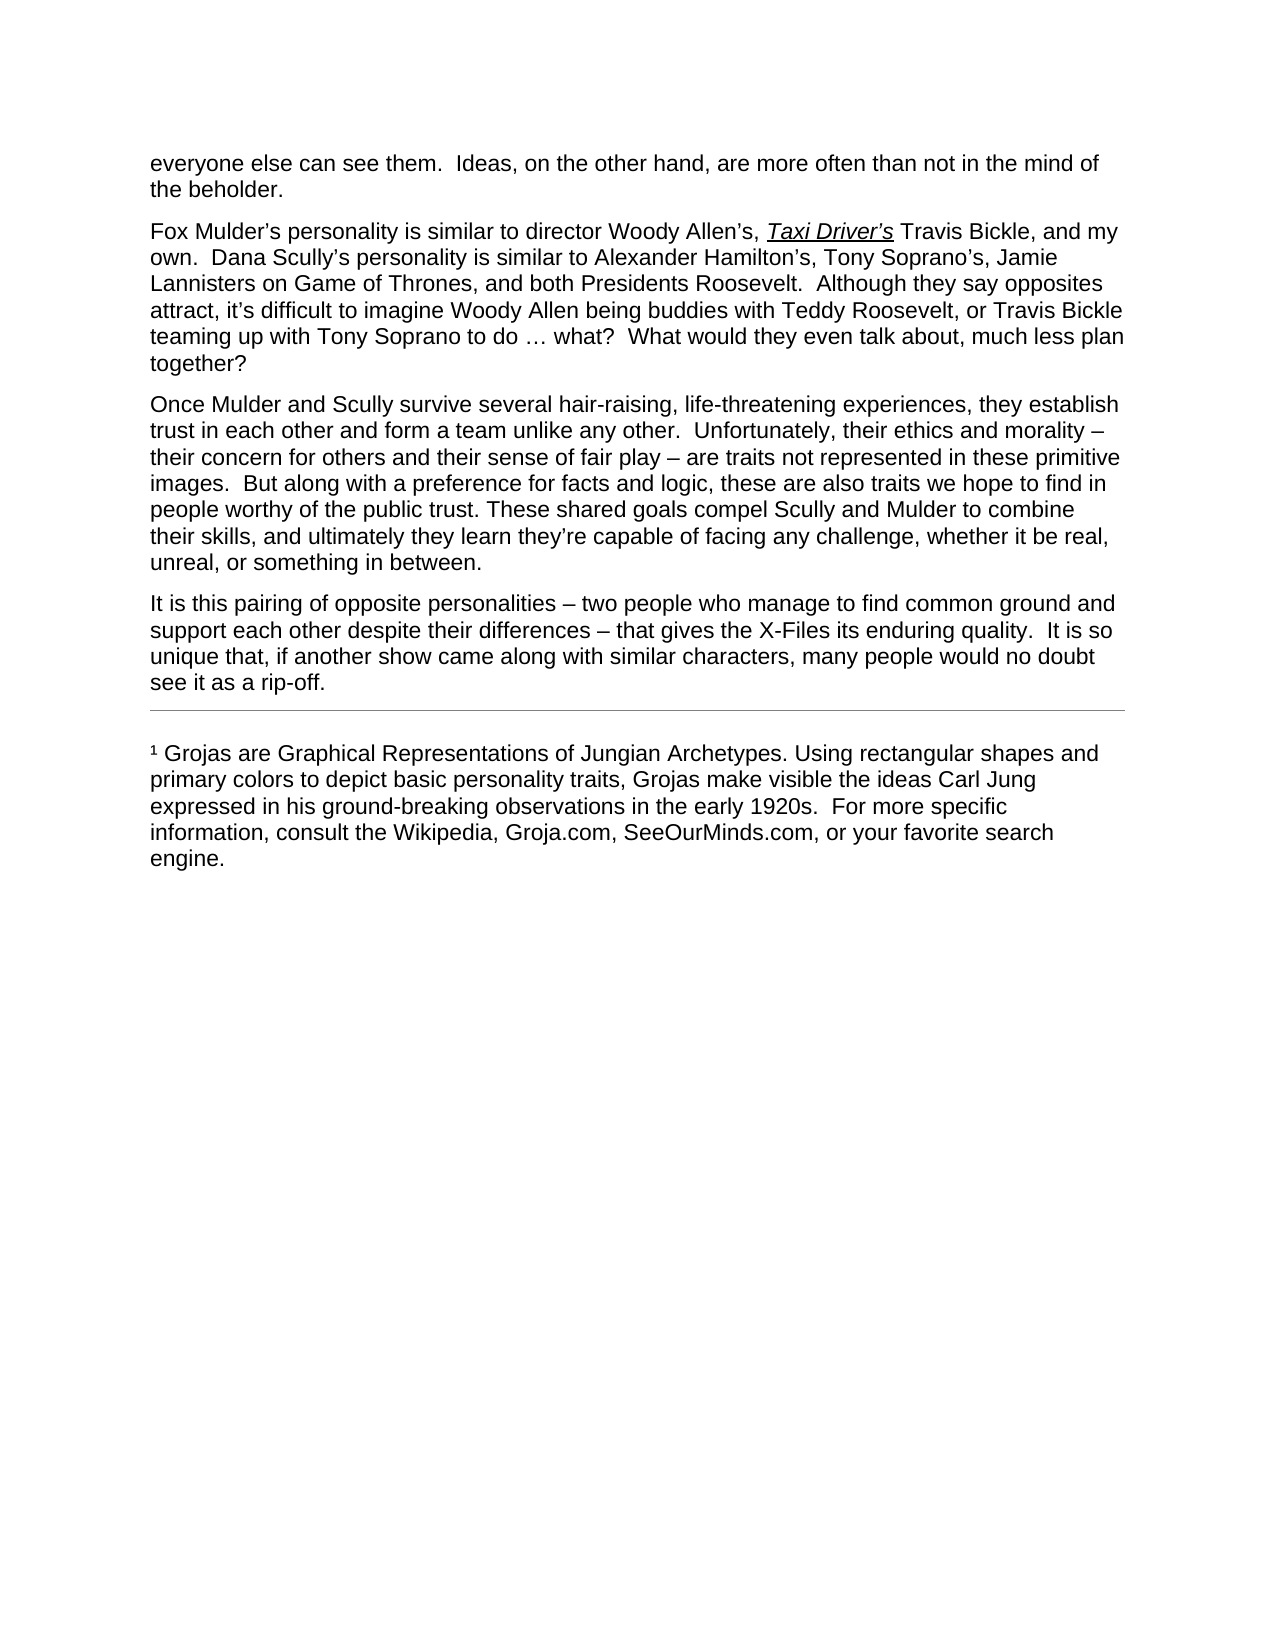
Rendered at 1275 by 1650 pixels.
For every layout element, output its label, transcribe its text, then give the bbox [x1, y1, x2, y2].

text Once Mulder and Scully survive several hair-raising, life-threatening experiences, they establish trust in each other and form a team unlike any other. Unfortunately, their ethics and morality – their concern for others and their sense of fair play – are traits not represented in these primitive images. But along with a preference for facts and logic, these are also traits we hope to find in people worthy of the public trust. These shared goals compel Scully and Mulder to combine their skills, and ultimately they learn they’re capable of facing any challenge, whether it be real, unreal, or something in between. [150, 391, 1125, 575]
text ¹ Grojas are Graphical Representations of Jungian Archetypes. Using rectangular shapes and primary colors to depict basic personality traits, Grojas make visible the ideas Carl Jung expressed in his ground-breaking observations in the early 1920s. For more specific information, consult the Wikipedia, Groja.com, SeeOurMinds.com, or your favorite search engine. [150, 740, 1125, 872]
text everyone else can see them. Ideas, on the other hand, are more often than not in the mind of the beholder. [150, 150, 1125, 203]
text It is this pairing of opposite personalities – two people who manage to find common ground and support each other despite their differences – that gives the X-Files its enduring quality. It is so unique that, if another show came along with similar characters, many people would no doubt see it as a rip-off. [150, 590, 1125, 696]
text Fox Mulder’s personality is similar to director Woody Allen’s, Taxi Driver’s Travis Bickle, and my own. Dana Scully’s personality is similar to Alexander Hamilton’s, Tony Soprano’s, Jamie Lannisters on Game of Thrones, and both Presidents Roosevelt. Although they say opposites attract, it’s difficult to imagine Woody Allen being buddies with Teddy Roosevelt, or Travis Bickle teaming up with Tony Soprano to do … what? What would they even talk about, much less plan together? [150, 218, 1125, 376]
